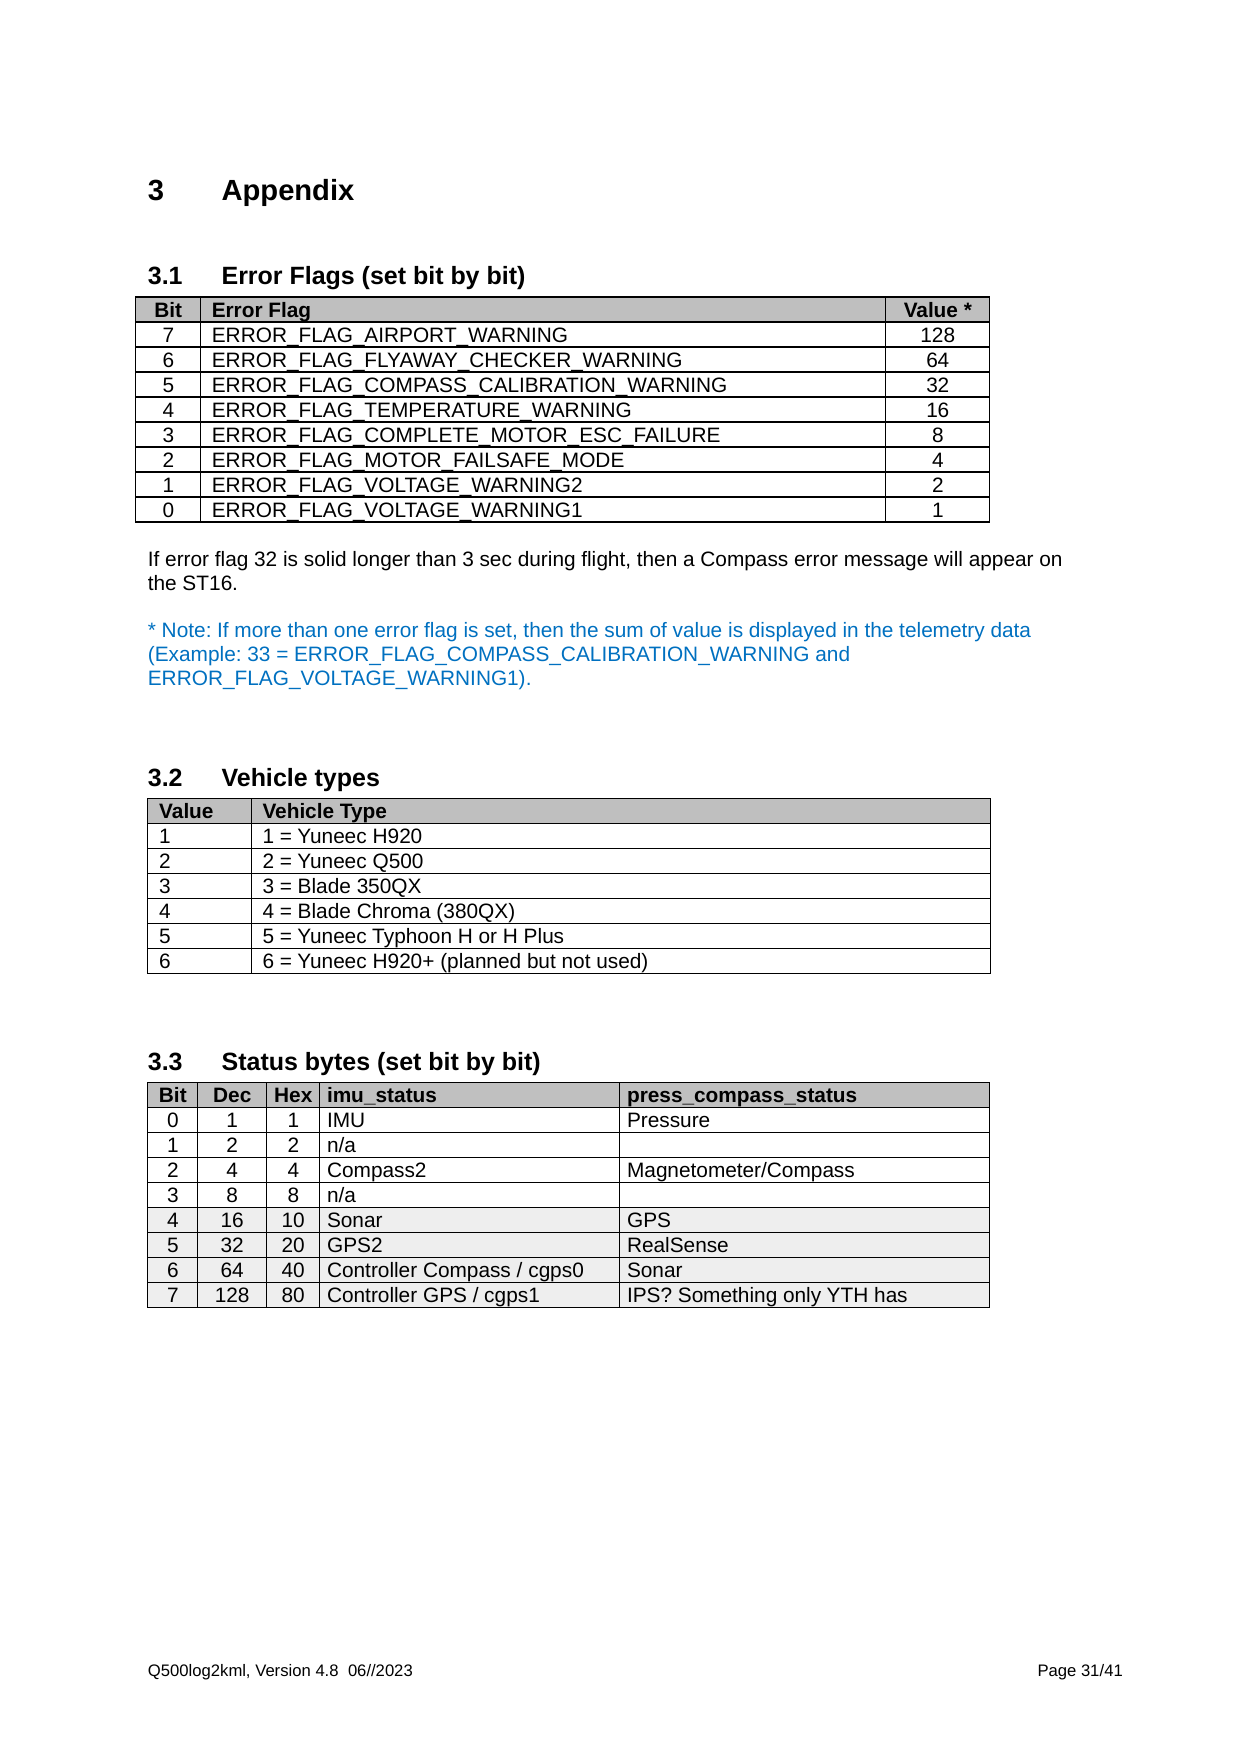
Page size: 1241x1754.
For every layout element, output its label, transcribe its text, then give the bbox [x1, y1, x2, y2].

table_cell 2 [136, 448, 200, 471]
table_header Hex [267, 1083, 319, 1107]
table_cell 32 [198, 1233, 266, 1257]
table_header Vehicle Type [252, 799, 990, 823]
table_cell 2 [886, 473, 989, 496]
table_cell 0 [136, 498, 200, 521]
table_cell n/a [320, 1183, 619, 1207]
table_header Bit [148, 1083, 197, 1107]
table_cell 2 [148, 849, 251, 873]
table_cell IMU [320, 1108, 619, 1132]
table_cell 1 [886, 498, 989, 521]
table_header press_compass_status [620, 1083, 989, 1107]
table_header Dec [198, 1083, 266, 1107]
subtitle Status bytes (set bit by bit) [148, 1047, 1093, 1076]
table_cell [620, 1133, 989, 1157]
table_cell 1 [148, 824, 251, 848]
table_cell Sonar [320, 1208, 619, 1232]
table_cell 7 [136, 323, 200, 346]
table_cell 7 [148, 1283, 197, 1307]
table_cell 5 [148, 1233, 197, 1257]
table_cell ERROR_FLAG_FLYAWAY_CHECKER_WARNING [201, 348, 885, 371]
table_cell 3 [148, 1183, 197, 1207]
table_cell 8 [267, 1183, 319, 1207]
table_cell 8 [886, 423, 989, 446]
subtitle Error Flags (set bit by bit) [148, 261, 1093, 290]
table_cell 4 [148, 899, 251, 923]
table_cell 4 [886, 448, 989, 471]
table_cell 40 [267, 1258, 319, 1282]
table_header Value * [886, 298, 989, 321]
table_cell GPS2 [320, 1233, 619, 1257]
table_cell 80 [267, 1283, 319, 1307]
table_cell ERROR_FLAG_VOLTAGE_WARNING1 [201, 498, 885, 521]
table_cell 32 [886, 373, 989, 396]
table_cell 4 [198, 1158, 266, 1182]
table_cell ERROR_FLAG_MOTOR_FAILSAFE_MODE [201, 448, 885, 471]
table_cell 8 [198, 1183, 266, 1207]
table_cell ERROR_FLAG_AIRPORT_WARNING [201, 323, 885, 346]
table_cell 6 [148, 1258, 197, 1282]
table_cell 3 [136, 423, 200, 446]
table_cell 64 [198, 1258, 266, 1282]
text If error flag 32 is solid longer than 3 sec during flight, then a Compass error message will appear on the ST16. [148, 546, 1093, 594]
table_cell 16 [886, 398, 989, 421]
table_cell 1 [148, 1133, 197, 1157]
table_cell 4 [267, 1158, 319, 1182]
table_cell 5 [136, 373, 200, 396]
table_cell 3 = Blade 350QX [252, 874, 990, 898]
table_cell 2 = Yuneec Q500 [252, 849, 990, 873]
table_cell 16 [198, 1208, 266, 1232]
table_cell 2 [148, 1158, 197, 1182]
table_cell n/a [320, 1133, 619, 1157]
subtitle Appendix [148, 173, 1093, 206]
table_cell Controller GPS / cgps1 [320, 1283, 619, 1307]
table_cell ERROR_FLAG_TEMPERATURE_WARNING [201, 398, 885, 421]
table_cell 6 [148, 949, 251, 973]
table_cell Compass2 [320, 1158, 619, 1182]
table_cell 1 = Yuneec H920 [252, 824, 990, 848]
table_cell 1 [198, 1108, 266, 1132]
table_cell 128 [198, 1283, 266, 1307]
table_cell GPS [620, 1208, 989, 1232]
table_cell ERROR_FLAG_VOLTAGE_WARNING2 [201, 473, 885, 496]
table_cell 0 [148, 1108, 197, 1132]
table_cell 128 [886, 323, 989, 346]
table_header imu_status [320, 1083, 619, 1107]
table_cell 20 [267, 1233, 319, 1257]
table_cell 2 [267, 1133, 319, 1157]
table_cell 5 [148, 924, 251, 948]
table_cell 6 = Yuneec H920+ (planned but not used) [252, 949, 990, 973]
table_cell RealSense [620, 1233, 989, 1257]
table_cell 1 [136, 473, 200, 496]
table_cell 4 = Blade Chroma (380QX) [252, 899, 990, 923]
table_cell Sonar [620, 1258, 989, 1282]
table_cell 6 [136, 348, 200, 371]
table_cell 4 [136, 398, 200, 421]
table_cell 64 [886, 348, 989, 371]
table_cell 3 [148, 874, 251, 898]
table_cell ERROR_FLAG_COMPLETE_MOTOR_ESC_FAILURE [201, 423, 885, 446]
table_cell Controller Compass / cgps0 [320, 1258, 619, 1282]
text * Note: If more than one error flag is set, then the sum of value is displayed in the telemetry data (Example: 33 = ERROR_FLAG_COMPASS_CALIBRATION_WARNING and ERROR_FLAG_VOLTAGE_WARNING1). [148, 618, 1093, 690]
table_header Value [148, 799, 251, 823]
subtitle Vehicle types [148, 763, 1093, 792]
table_cell 4 [148, 1208, 197, 1232]
table_header Bit [136, 298, 200, 321]
table_cell 2 [198, 1133, 266, 1157]
table_cell 5 = Yuneec Typhoon H or H Plus [252, 924, 990, 948]
table_header Error Flag [201, 298, 885, 321]
table_cell [620, 1183, 989, 1207]
table_cell Magnetometer/Compass [620, 1158, 989, 1182]
table_cell IPS? Something only YTH has [620, 1283, 989, 1307]
table_cell Pressure [620, 1108, 989, 1132]
table_cell ERROR_FLAG_COMPASS_CALIBRATION_WARNING [201, 373, 885, 396]
table_cell 10 [267, 1208, 319, 1232]
table_cell 1 [267, 1108, 319, 1132]
